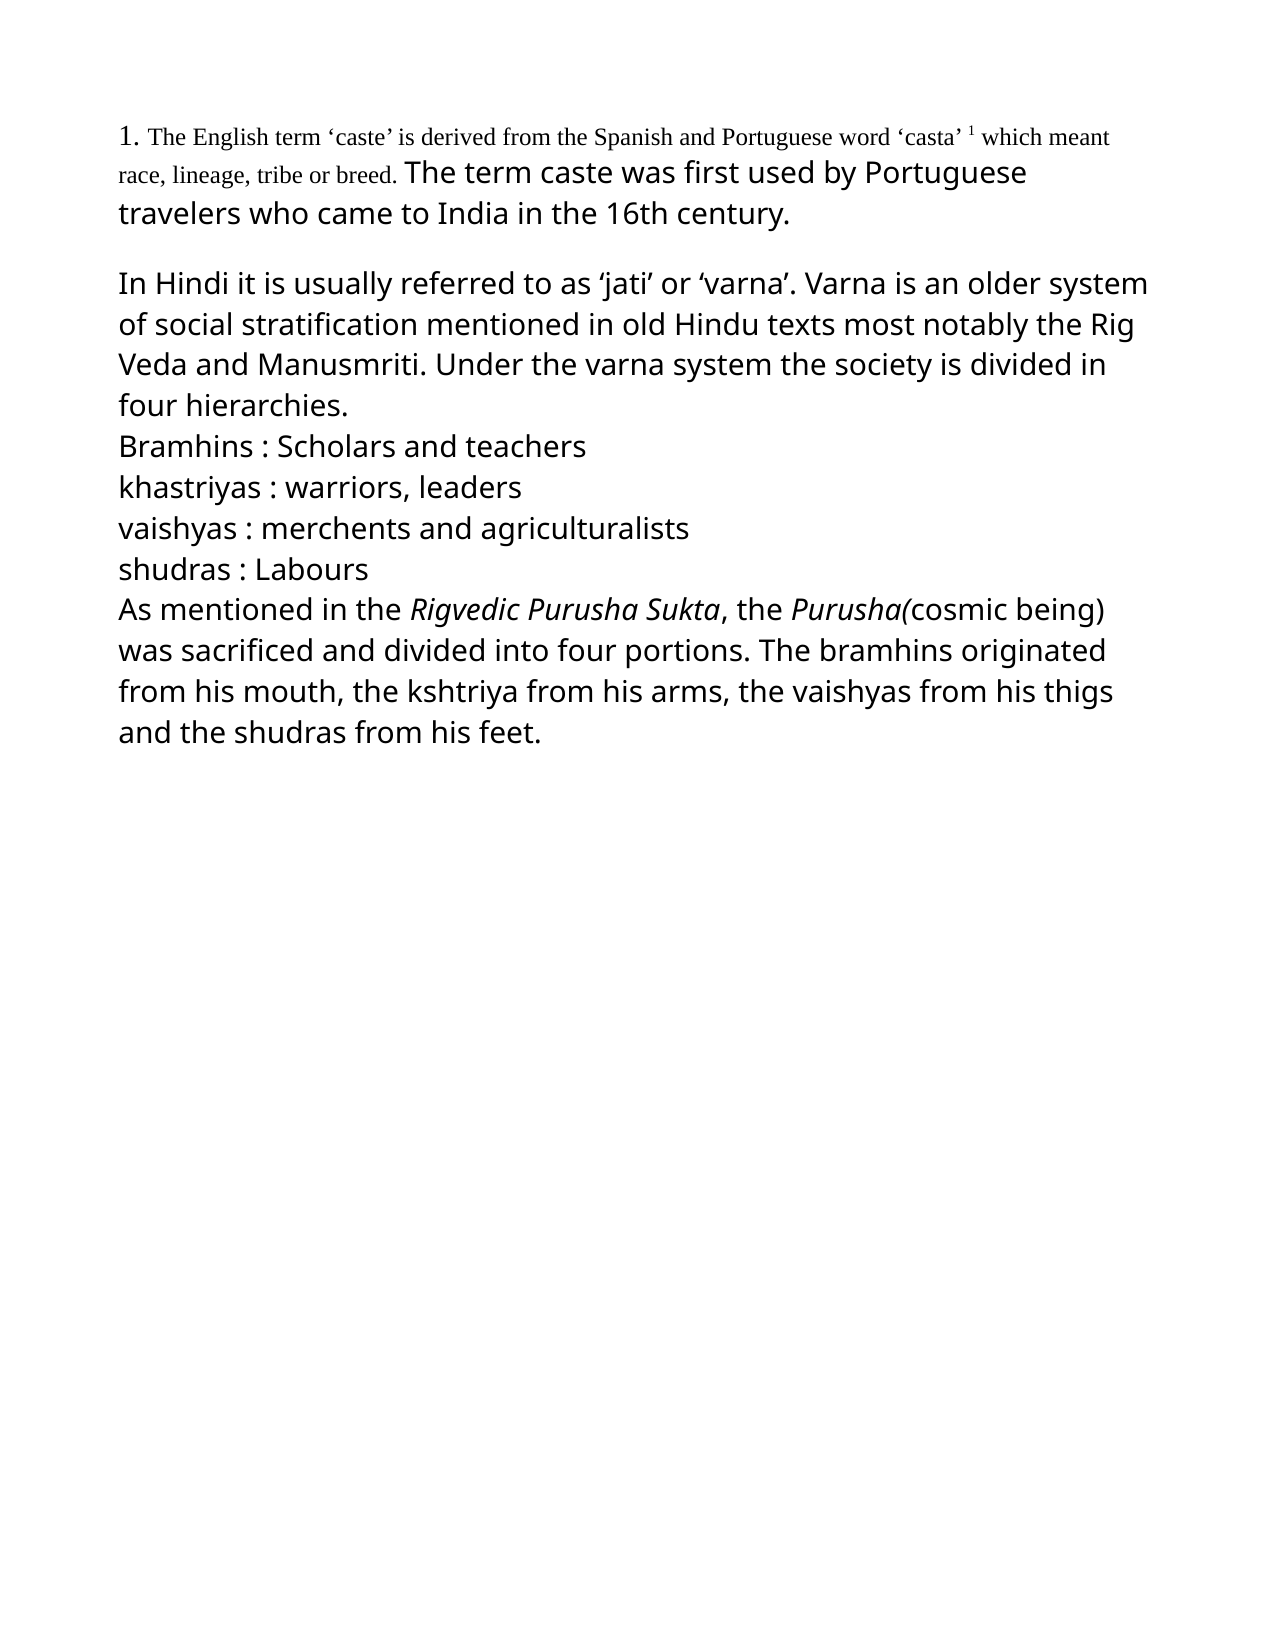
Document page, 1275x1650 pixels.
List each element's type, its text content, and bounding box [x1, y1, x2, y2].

text In Hindi it is usually referred to as ‘jati’ or ‘varna’. Varna is an older system of social stratification mentioned in old Hindu texts most notably the Rig Veda and Manusmriti. Under the varna system the society is divided in four hierarchies. [118, 262, 1157, 425]
text khastriyas : warriors, leaders [118, 466, 1157, 507]
text vaishyas : merchents and agriculturalists [118, 507, 1157, 548]
text 1. The English term ‘caste’ is derived from the Spanish and Portuguese word ‘casta’ 1 which meant race, lineage, tribe or breed. The term caste was first used by Portuguese travelers who came to India in the 16th century. [118, 118, 1157, 233]
text As mentioned in the Rigvedic Purusha Sukta, the Purusha(cosmic being) was sacrificed and divided into four portions. The bramhins originated from his mouth, the kshtriya from his arms, the vaishyas from his thigs and the shudras from his feet. [118, 589, 1157, 752]
text shudras : Labours [118, 548, 1157, 589]
text Bramhins : Scholars and teachers [118, 425, 1157, 466]
